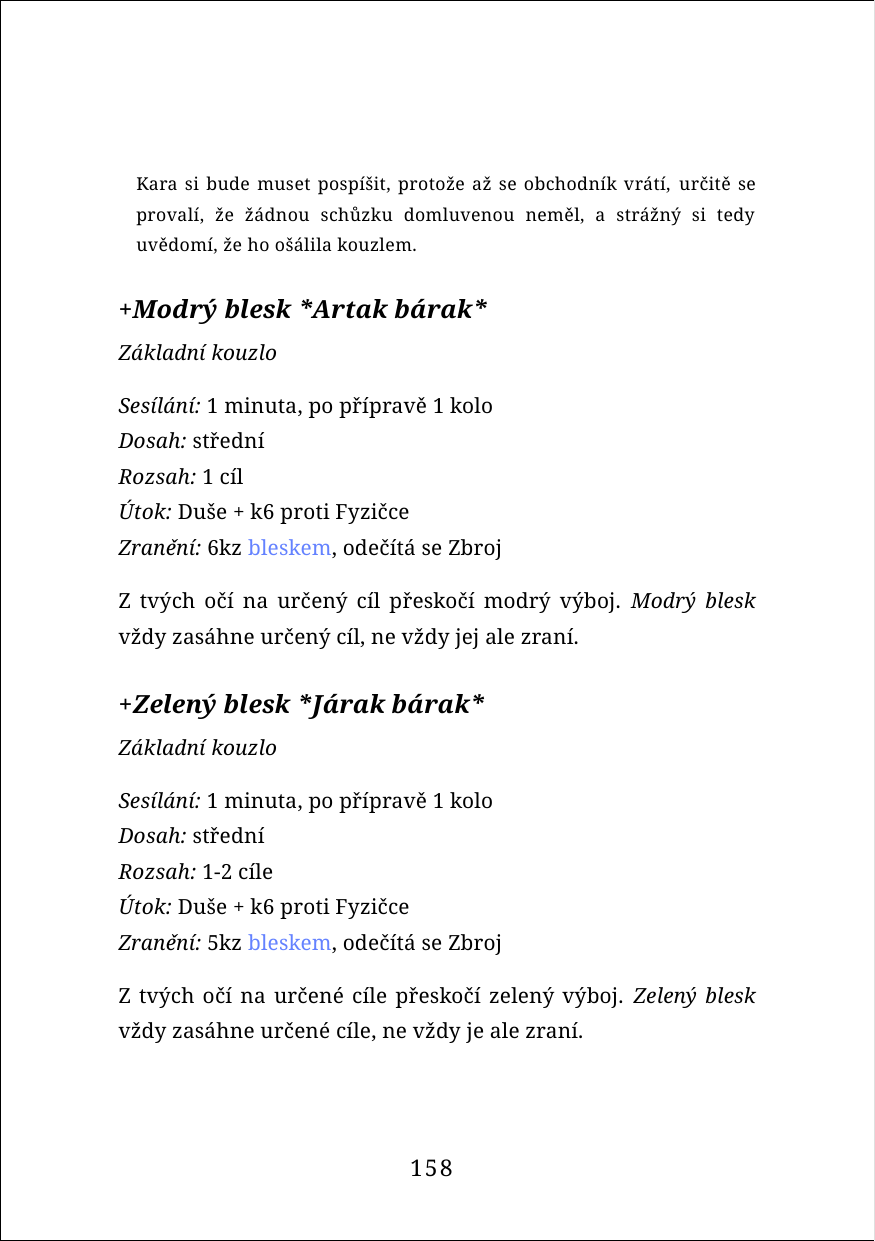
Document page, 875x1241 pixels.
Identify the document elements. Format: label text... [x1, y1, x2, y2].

text Z tvých očí na určené cíle přeskočí zelený výboj. Zelený blesk vždy zasáhne určené cíle, ne vždy je ale zraní. [118, 981, 756, 1045]
subtitle +Zelený blesk *Járak bárak* [118, 687, 756, 721]
text Kara si bude muset pospíšit, protože až se obchodník vrátí, určitě se provalí, že žádnou schůzku domluvenou neměl, a strážný si tedy uvědomí, že ho ošálila kouzlem. [136, 172, 756, 256]
text Základní kouzlo [118, 338, 756, 366]
text Z tvých očí na určený cíl přeskočí modrý výboj. Modrý blesk vždy zasáhne určený cíl, ne vždy jej ale zraní. [118, 586, 756, 650]
text Sesílání: 1 minuta, po přípravě 1 kolo Dosah: střední Rozsah: 1 cíl Útok: Duše + k6 proti Fyzičce Zranění: 6kz bleskem, odečítá se Zbroj [118, 391, 756, 561]
subtitle +Modrý blesk *Artak bárak* [118, 292, 756, 326]
text Sesílání: 1 minuta, po přípravě 1 kolo Dosah: střední Rozsah: 1-2 cíle Útok: Duše + k6 proti Fyzičce Zranění: 5kz bleskem, odečítá se Zbroj [118, 786, 756, 956]
text Základní kouzlo [118, 733, 756, 761]
